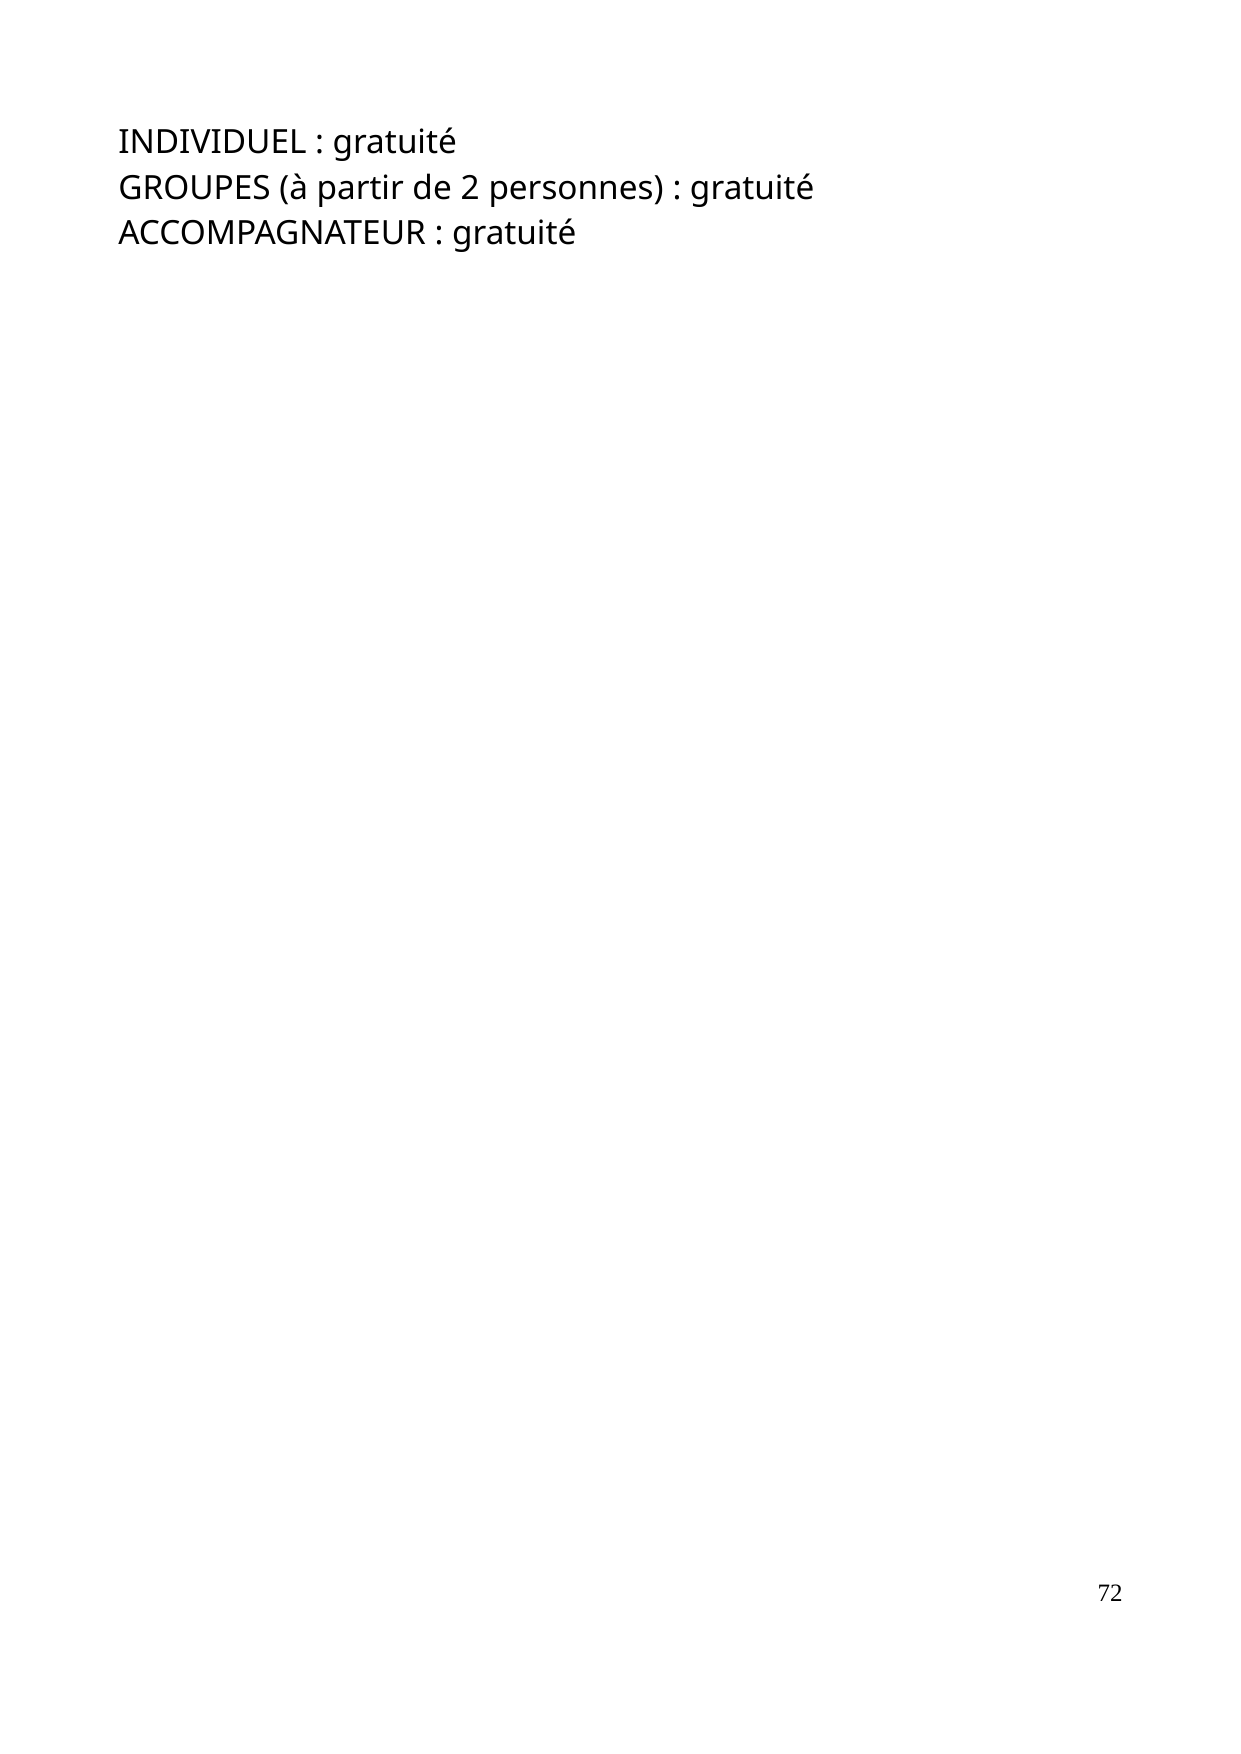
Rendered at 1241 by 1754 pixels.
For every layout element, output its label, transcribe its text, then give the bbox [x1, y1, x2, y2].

text INDIVIDUEL : gratuité [118, 118, 1122, 163]
text GROUPES (à partir de 2 personnes) : gratuité [118, 163, 1122, 209]
text ACCOMPAGNATEUR : gratuité [118, 209, 1122, 254]
